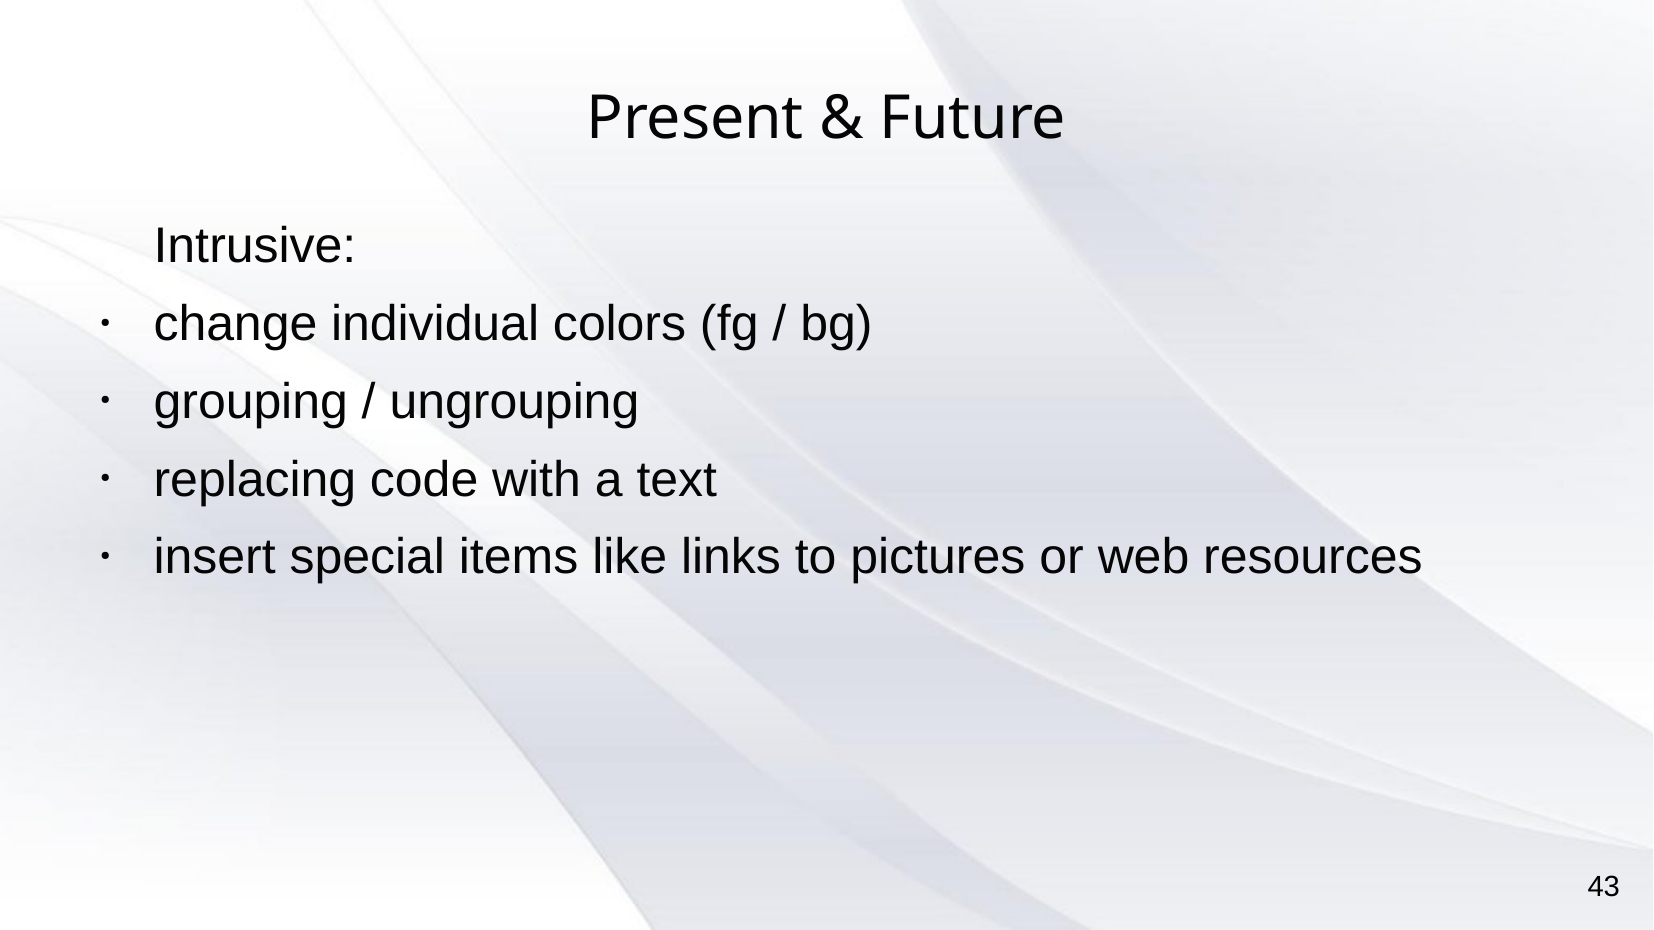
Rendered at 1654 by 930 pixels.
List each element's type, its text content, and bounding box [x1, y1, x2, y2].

list Intrusive: change individual colors (fg / bg) grouping / ungrouping replacing code with a text insert special items like links to pictures or web resources [82, 217, 1571, 757]
title Present & Future [82, 36, 1571, 193]
picture [0, 0, 1654, 930]
